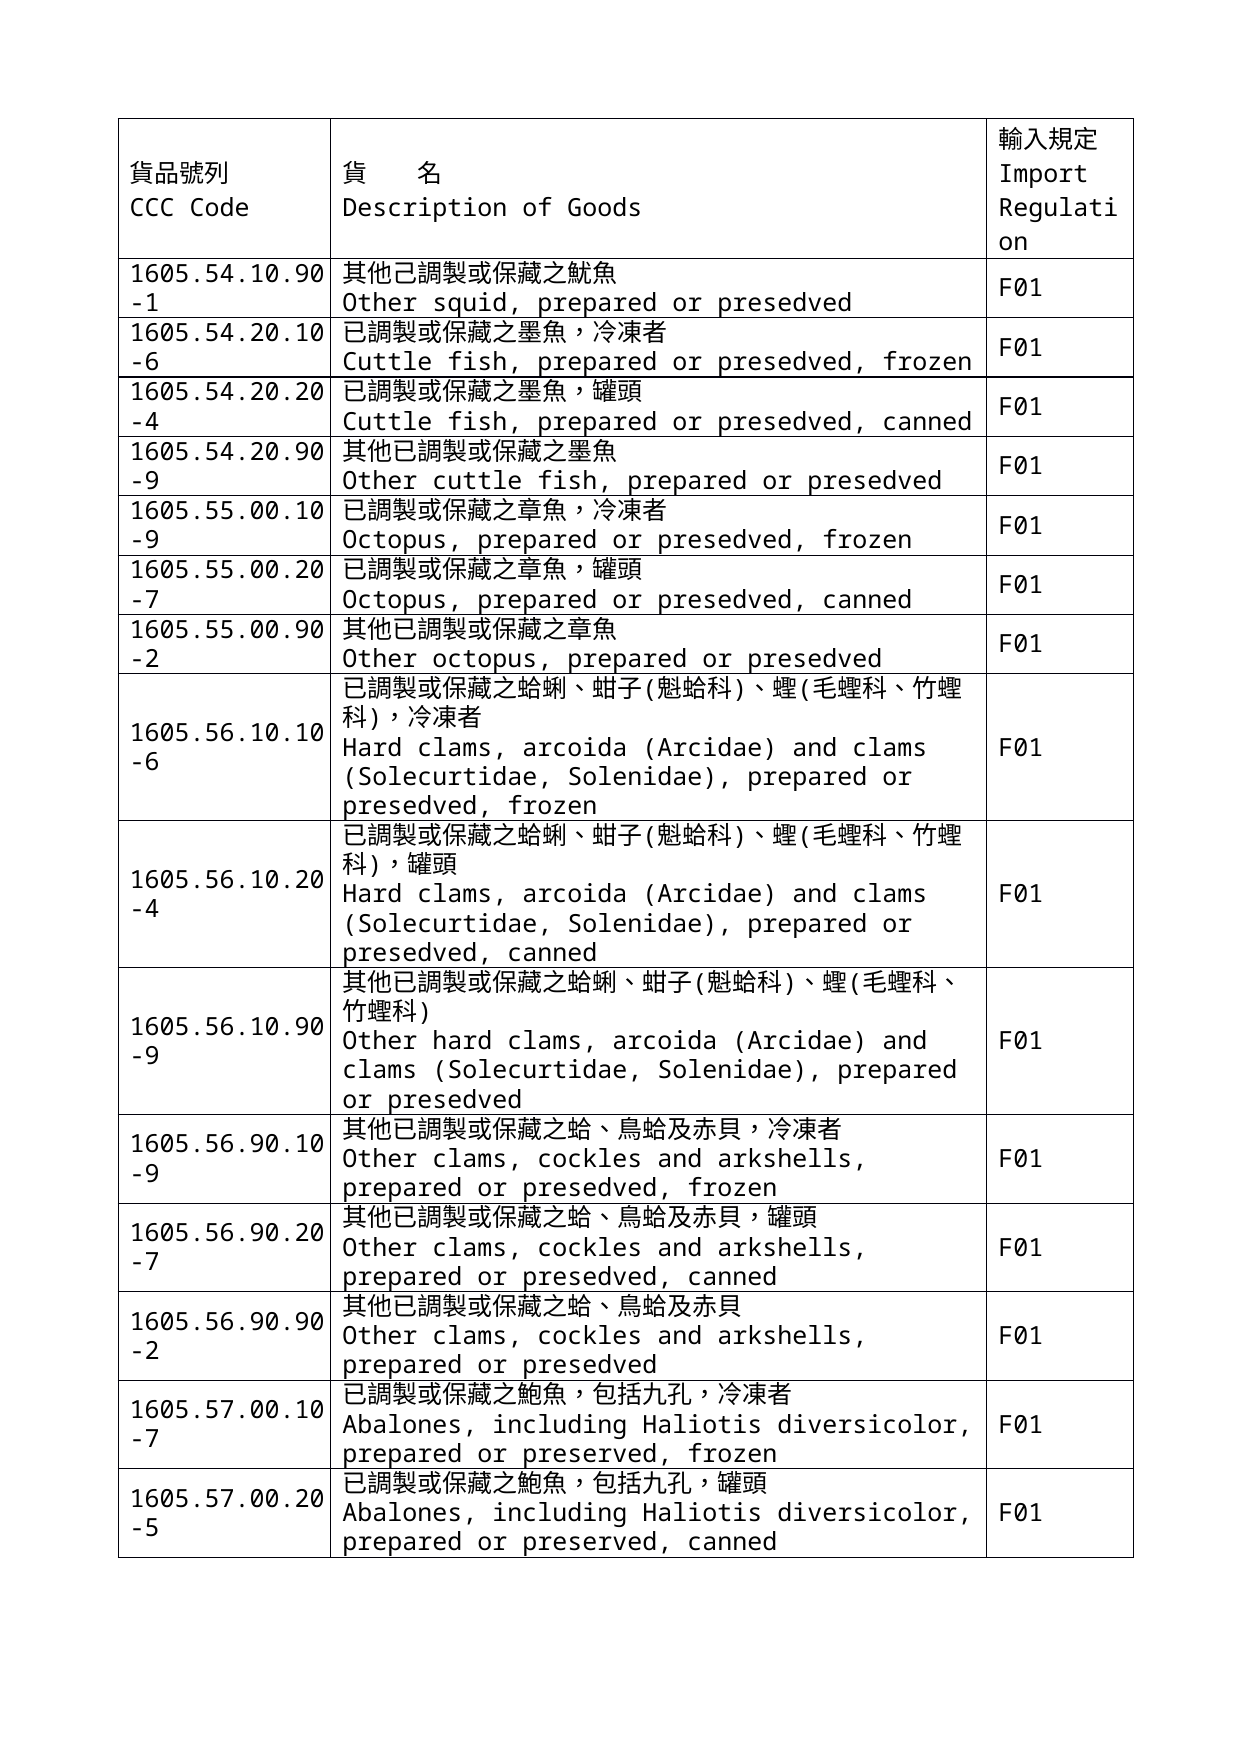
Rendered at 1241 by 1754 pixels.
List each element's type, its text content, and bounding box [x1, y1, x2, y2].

table_cell 已調製或保藏之蛤蜊、蚶子(魁蛤科)、蟶(毛蟶科、竹蟶科)，冷凍者 Hard clams, arcoida (Arcidae) and clams (Solecurtidae, Solenidae), prepared or presedved, frozen [331, 674, 986, 820]
table_cell F01 [987, 318, 1133, 376]
table_cell 其他己調製或保藏之魷魚 Other squid, prepared or presedved [331, 259, 986, 317]
table_cell F01 [987, 437, 1133, 495]
table_cell 1605.54.20.20-4 [119, 378, 330, 436]
table_cell 1605.55.00.20-7 [119, 556, 330, 614]
table_cell 1605.56.10.90-9 [119, 968, 330, 1114]
table_cell 其他已調製或保藏之蛤、鳥蛤及赤貝，冷凍者 Other clams, cockles and arkshells, prepared or presedved, frozen [331, 1115, 986, 1202]
table_cell F01 [987, 1115, 1133, 1202]
table_cell 1605.56.90.10-9 [119, 1115, 330, 1202]
table_cell 已調製或保藏之鮑魚，包括九孔，罐頭 Abalones, including Haliotis diversicolor, prepared or preserved, canned [331, 1469, 986, 1557]
table_cell 其他已調製或保藏之墨魚 Other cuttle fish, prepared or presedved [331, 437, 986, 495]
table_cell 已調製或保藏之章魚，罐頭 Octopus, prepared or presedved, canned [331, 556, 986, 614]
table_cell 1605.54.20.10-6 [119, 318, 330, 376]
table_cell F01 [987, 615, 1133, 673]
table_cell 其他已調製或保藏之蛤、鳥蛤及赤貝，罐頭 Other clams, cockles and arkshells, prepared or presedved, canned [331, 1204, 986, 1291]
table_cell F01 [987, 968, 1133, 1114]
table_cell F01 [987, 1469, 1133, 1557]
table_cell 1605.56.10.10-6 [119, 674, 330, 820]
table_cell F01 [987, 378, 1133, 436]
table_cell 1605.56.90.20-7 [119, 1204, 330, 1291]
table_cell 1605.54.10.90-1 [119, 259, 330, 317]
table_cell F01 [987, 674, 1133, 820]
table_cell 1605.55.00.90-2 [119, 615, 330, 673]
table_cell 已調製或保藏之蛤蜊、蚶子(魁蛤科)、蟶(毛蟶科、竹蟶科)，罐頭 Hard clams, arcoida (Arcidae) and clams (Solecurtidae, Solenidae), prepared or presedved, canned [331, 821, 986, 967]
table_cell 已調製或保藏之墨魚，罐頭 Cuttle fish, prepared or presedved, canned [331, 378, 986, 436]
table_cell 1605.56.90.90-2 [119, 1292, 330, 1379]
table_header 貨 名 Description of Goods [331, 119, 986, 258]
table_cell 1605.56.10.20-4 [119, 821, 330, 967]
table_cell F01 [987, 259, 1133, 317]
table_cell 1605.54.20.90-9 [119, 437, 330, 495]
table_cell 1605.55.00.10-9 [119, 496, 330, 554]
table_cell 1605.57.00.10-7 [119, 1381, 330, 1468]
table_cell 其他已調製或保藏之章魚 Other octopus, prepared or presedved [331, 615, 986, 673]
table_cell 其他已調製或保藏之蛤蜊、蚶子(魁蛤科)、蟶(毛蟶科、竹蟶科) Other hard clams, arcoida (Arcidae) and clams (Solecurtidae, Solenidae), prepared or presedved [331, 968, 986, 1114]
table_cell 1605.57.00.20-5 [119, 1469, 330, 1557]
table_cell 其他已調製或保藏之蛤、鳥蛤及赤貝 Other clams, cockles and arkshells, prepared or presedved [331, 1292, 986, 1379]
table_cell F01 [987, 1204, 1133, 1291]
table_header 貨品號列 CCC Code [119, 119, 330, 258]
table_cell 已調製或保藏之章魚，冷凍者 Octopus, prepared or presedved, frozen [331, 496, 986, 554]
table_cell F01 [987, 1381, 1133, 1468]
table_cell 已調製或保藏之墨魚，冷凍者 Cuttle fish, prepared or presedved, frozen [331, 318, 986, 376]
table_cell F01 [987, 496, 1133, 554]
table_cell F01 [987, 821, 1133, 967]
table_cell 已調製或保藏之鮑魚，包括九孔，冷凍者 Abalones, including Haliotis diversicolor, prepared or preserved, frozen [331, 1381, 986, 1468]
table_cell F01 [987, 1292, 1133, 1379]
table_header 輸入規定 Import Regulation [987, 119, 1133, 258]
table_cell F01 [987, 556, 1133, 614]
